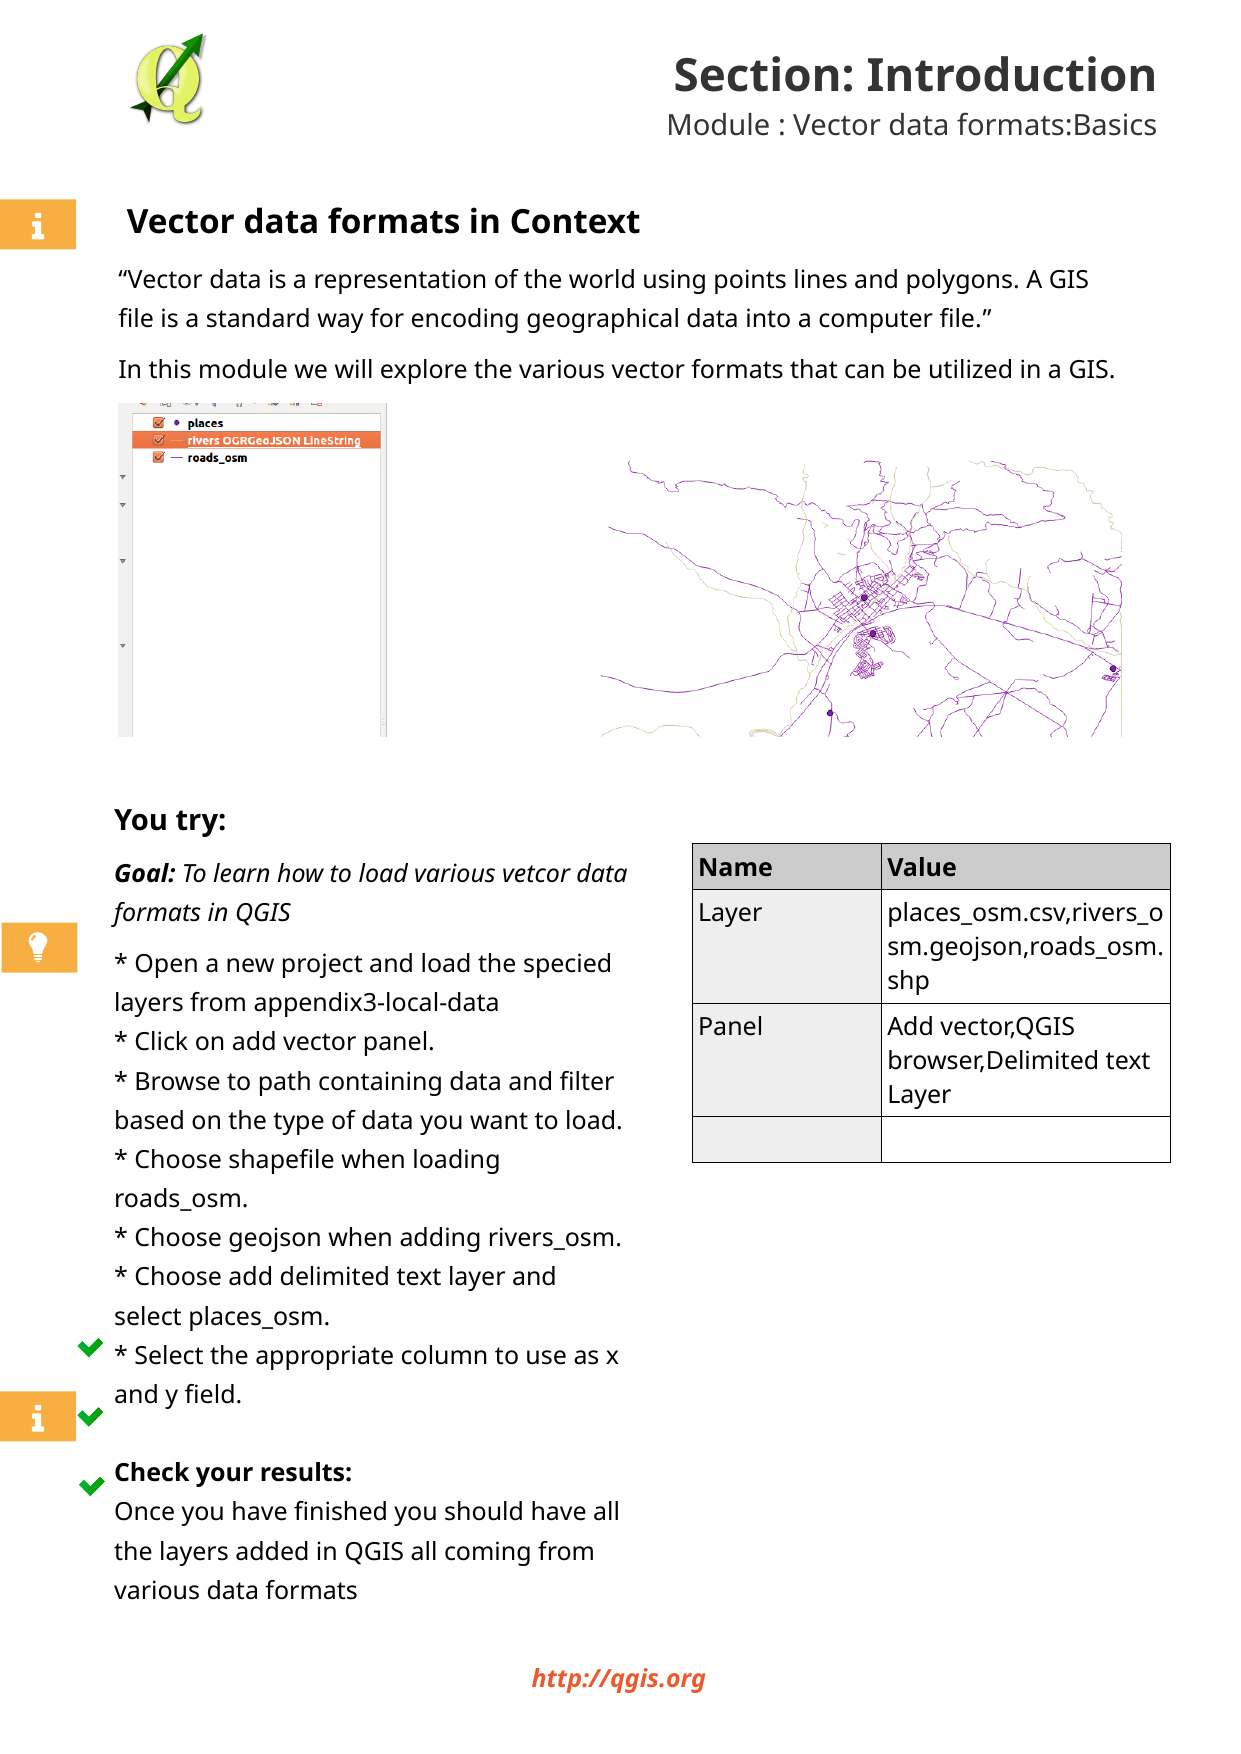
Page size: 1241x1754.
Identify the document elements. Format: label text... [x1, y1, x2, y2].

text In this module we will explore the various vector formats that can be utilized in a GIS. [118, 352, 1122, 386]
table_cell [693, 1117, 881, 1162]
table_cell Add vector,QGIS browser,Delimited text Layer [882, 1004, 1170, 1116]
table_cell Layer [693, 890, 881, 1003]
subtitle Vector data formats in Context [118, 198, 1122, 243]
table_header Value [882, 844, 1170, 889]
table_header Name [693, 844, 881, 889]
table_cell places_osm.csv,rivers_osm.geojson,roads_osm.shp [882, 890, 1170, 1003]
text “Vector data is a representation of the world using points lines and polygons. A GIS file is a standard way for encoding geographical data into a computer file.” [118, 262, 1122, 335]
table_cell [882, 1117, 1170, 1162]
picture [118, 403, 1123, 737]
picture [122, 31, 218, 127]
table_cell Panel [693, 1004, 881, 1116]
